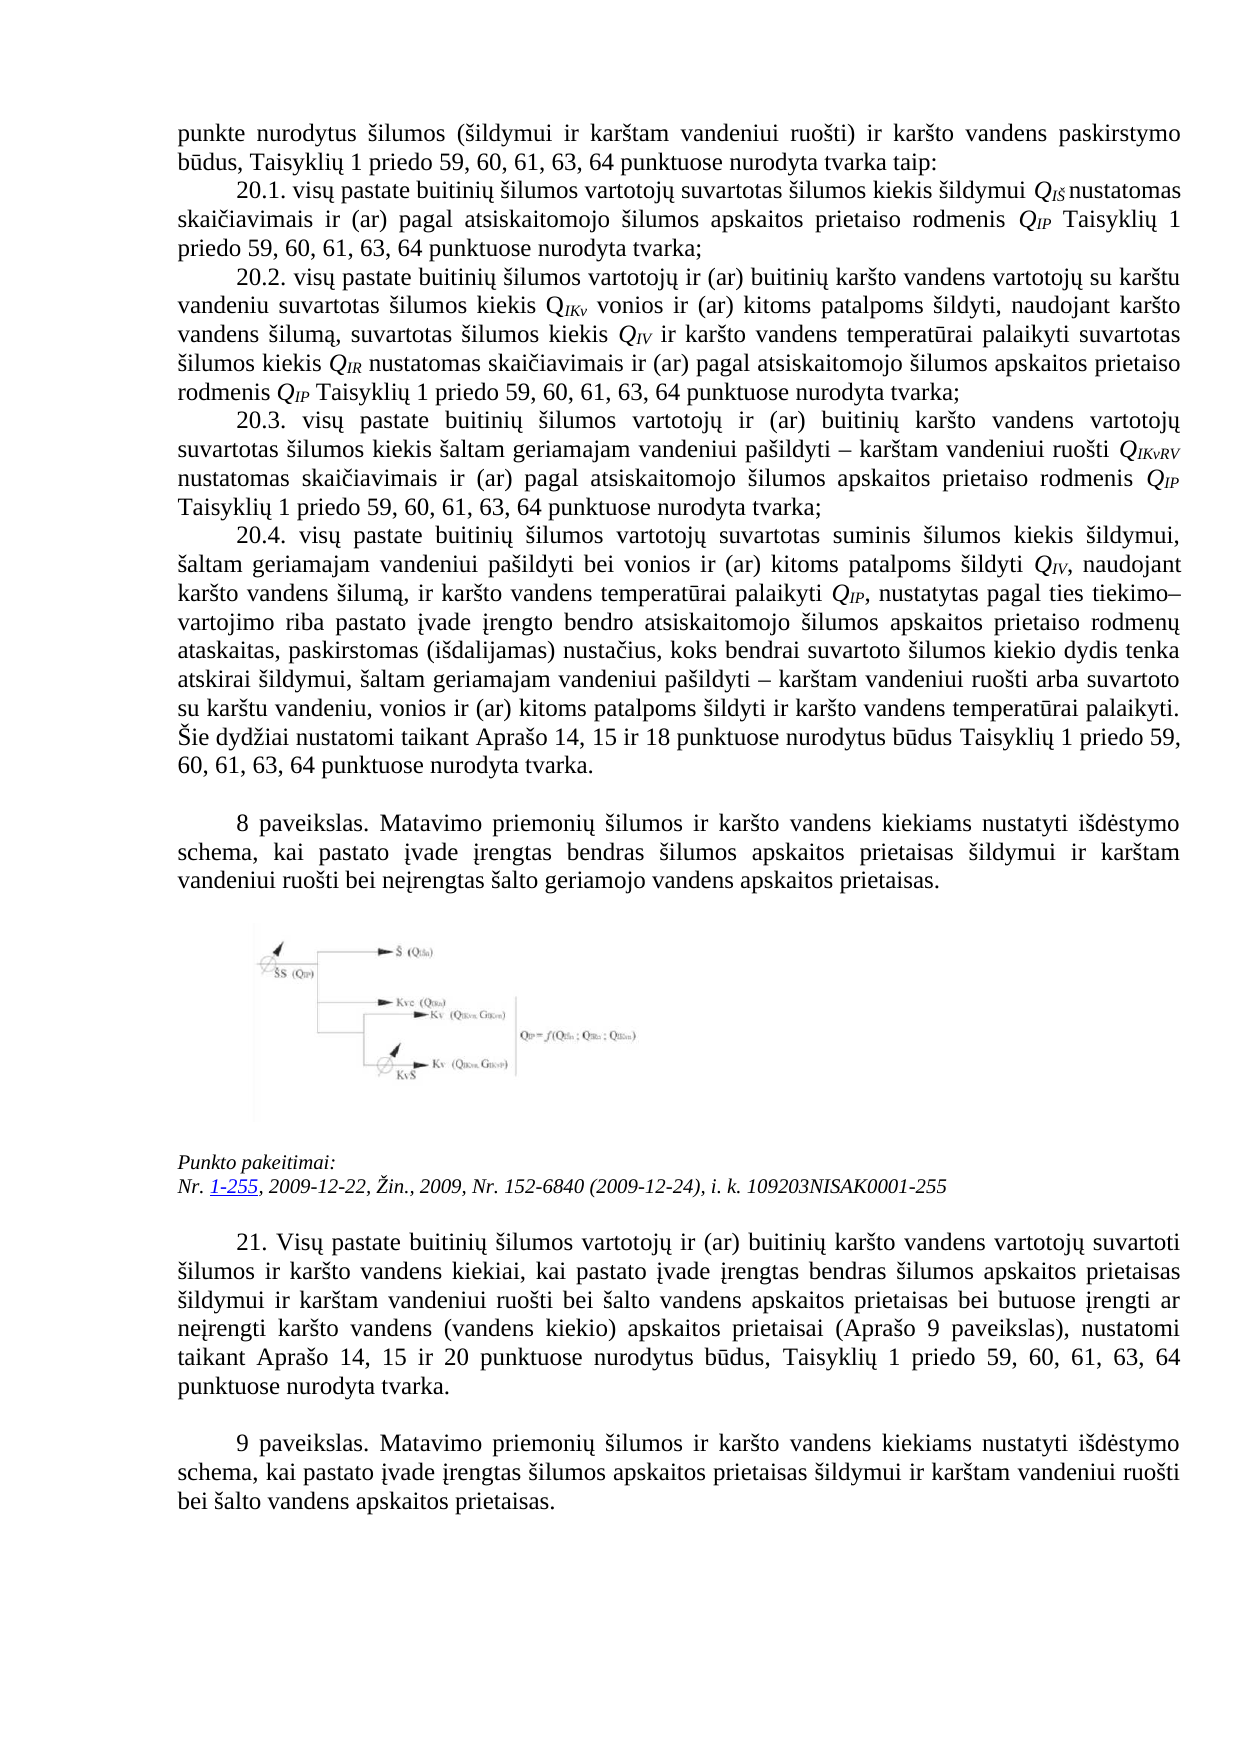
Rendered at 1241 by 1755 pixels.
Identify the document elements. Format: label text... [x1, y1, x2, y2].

text punkte nurodytus šilumos (šildymui ir karštam vandeniui ruošti) ir karšto vandens paskirstymo būdus, Taisyklių 1 priedo 59, 60, 61, 63, 64 punktuose nurodyta tvarka taip: [177, 118, 1181, 176]
text 9 paveikslas. Matavimo priemonių šilumos ir karšto vandens kiekiams nustatyti išdėstymo schema, kai pastato įvade įrengtas šilumos apskaitos prietaisas šildymui ir karštam vandeniui ruošti bei šalto vandens apskaitos prietaisas. [177, 1428, 1181, 1515]
text 20.1. visų pastate buitinių šilumos vartotojų suvartotas šilumos kiekis šildymui QIŠ nustatomas skaičiavimais ir (ar) pagal atsiskaitomojo šilumos apskaitos prietaiso rodmenis QIP Taisyklių 1 priedo 59, 60, 61, 63, 64 punktuose nurodyta tvarka; [177, 176, 1181, 262]
text 20.2. visų pastate buitinių šilumos vartotojų ir (ar) buitinių karšto vandens vartotojų su karštu vandeniu suvartotas šilumos kiekis QIKv vonios ir (ar) kitoms patalpoms šildyti, naudojant karšto vandens šilumą, suvartotas šilumos kiekis QIV ir karšto vandens temperatūrai palaikyti suvartotas šilumos kiekis QIR nustatomas skaičiavimais ir (ar) pagal atsiskaitomojo šilumos apskaitos prietaiso rodmenis QIP Taisyklių 1 priedo 59, 60, 61, 63, 64 punktuose nurodyta tvarka; [177, 262, 1181, 406]
text Nr. 1-255, 2009-12-22, Žin., 2009, Nr. 152-6840 (2009-12-24), i. k. 109203NISAK0001-255 [177, 1174, 1181, 1198]
text 20.4. visų pastate buitinių šilumos vartotojų suvartotas suminis šilumos kiekis šildymui, šaltam geriamajam vandeniui pašildyti bei vonios ir (ar) kitoms patalpoms šildyti QIV, naudojant karšto vandens šilumą, ir karšto vandens temperatūrai palaikyti QIP, nustatytas pagal ties tiekimo–vartojimo riba pastato įvade įrengto bendro atsiskaitomojo šilumos apskaitos prietaiso rodmenų ataskaitas, paskirstomas (išdalijamas) nustačius, koks bendrai suvartoto šilumos kiekio dydis tenka atskirai šildymui, šaltam geriamajam vandeniui pašildyti – karštam vandeniui ruošti arba suvartoto su karštu vandeniu, vonios ir (ar) kitoms patalpoms šildyti ir karšto vandens temperatūrai palaikyti. Šie dydžiai nustatomi taikant Aprašo 14, 15 ir 18 punktuose nurodytus būdus Taisyklių 1 priedo 59, 60, 61, 63, 64 punktuose nurodyta tvarka. [177, 521, 1181, 779]
text 21. Visų pastate buitinių šilumos vartotojų ir (ar) buitinių karšto vandens vartotojų suvartoti šilumos ir karšto vandens kiekiai, kai pastato įvade įrengtas bendras šilumos apskaitos prietaisas šildymui ir karštam vandeniui ruošti bei šalto vandens apskaitos prietaisas bei butuose įrengti ar neįrengti karšto vandens (vandens kiekio) apskaitos prietaisai (Aprašo 9 paveikslas), nustatomi taikant Aprašo 14, 15 ir 20 punktuose nurodytus būdus, Taisyklių 1 priedo 59, 60, 61, 63, 64 punktuose nurodyta tvarka. [177, 1227, 1181, 1400]
text 8 paveikslas. Matavimo priemonių šilumos ir karšto vandens kiekiams nustatyti išdėstymo schema, kai pastato įvade įrengtas bendras šilumos apskaitos prietaisas šildymui ir karštam vandeniui ruošti bei neįrengtas šalto geriamojo vandens apskaitos prietaisas. [177, 808, 1181, 894]
text Punkto pakeitimai: [177, 1150, 1181, 1174]
text 20.3. visų pastate buitinių šilumos vartotojų ir (ar) buitinių karšto vandens vartotojų suvartotas šilumos kiekis šaltam geriamajam vandeniui pašildyti – karštam vandeniui ruošti QIKvRV nustatomas skaičiavimais ir (ar) pagal atsiskaitomojo šilumos apskaitos prietaiso rodmenis QIP Taisyklių 1 priedo 59, 60, 61, 63, 64 punktuose nurodyta tvarka; [177, 406, 1181, 521]
